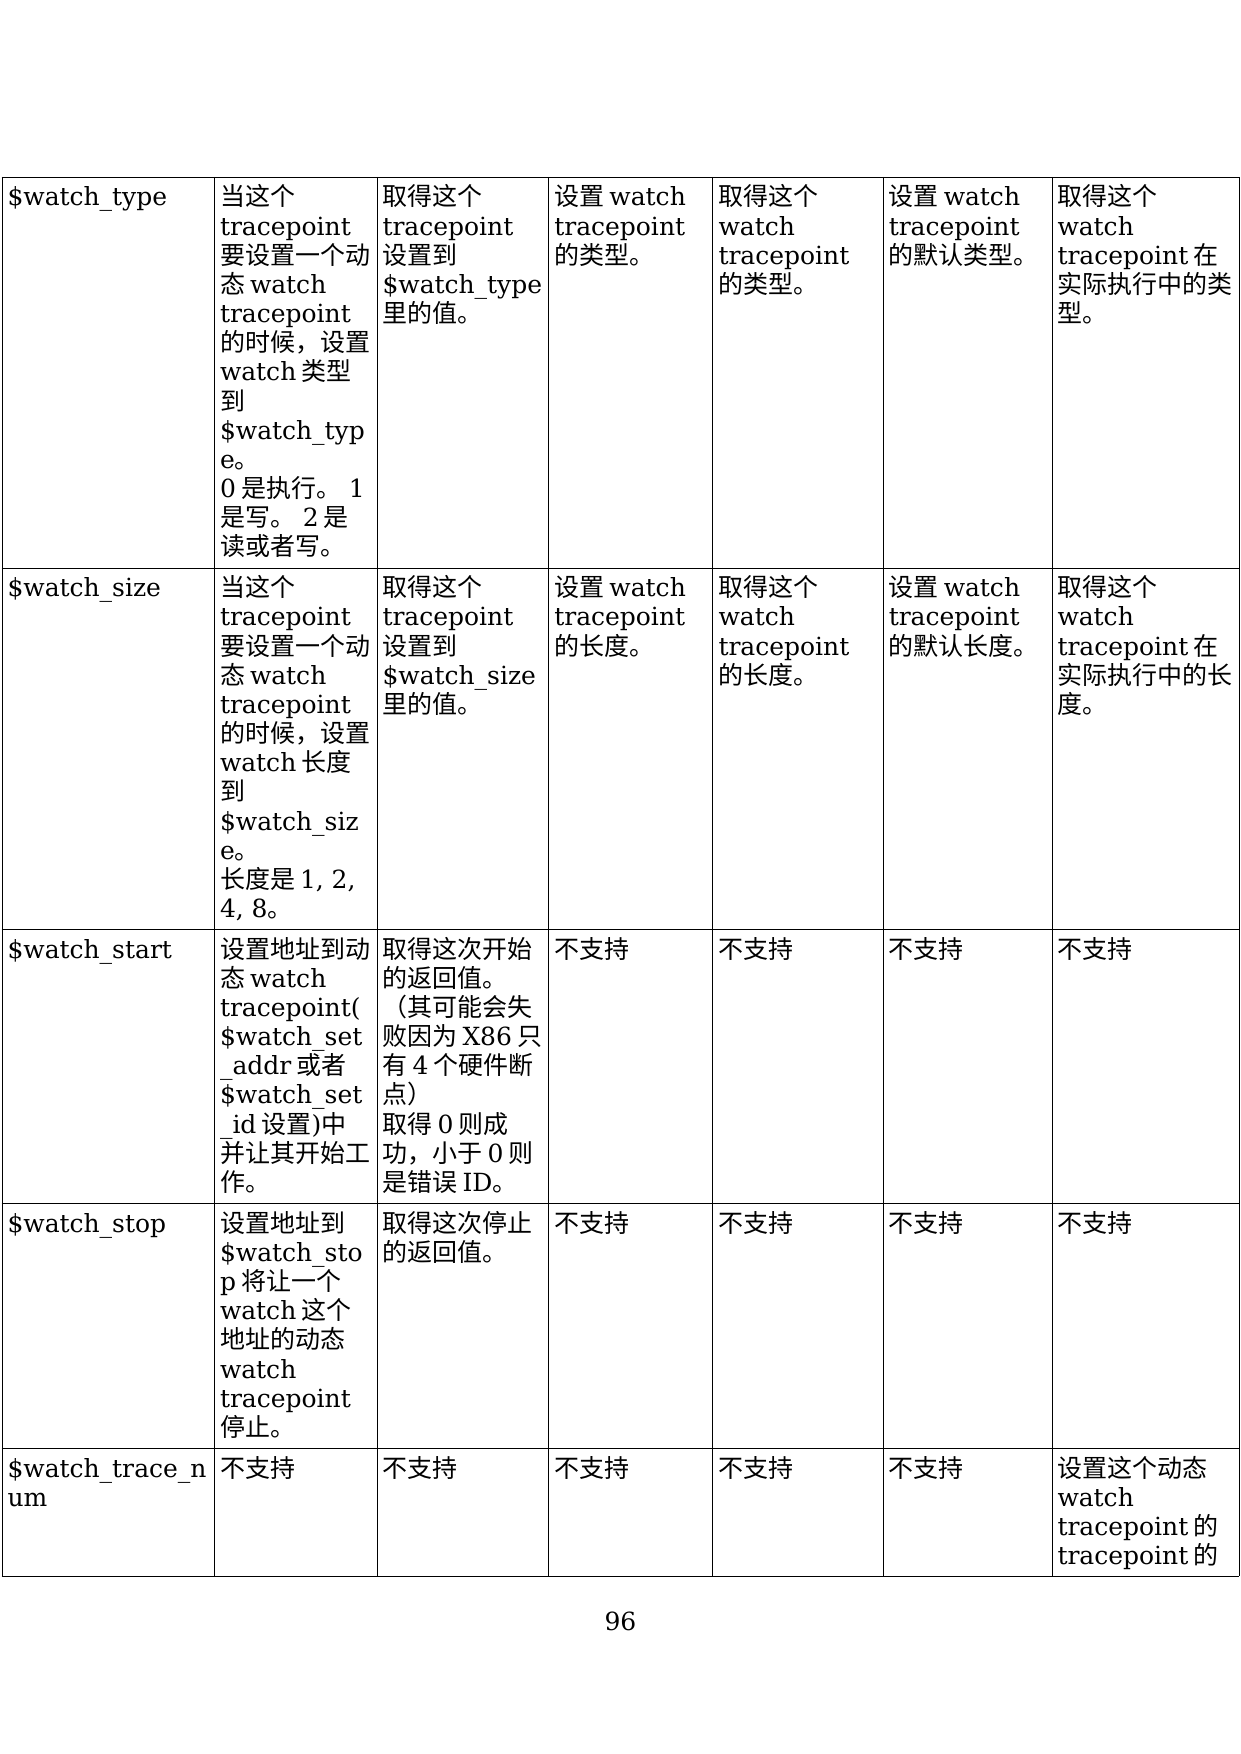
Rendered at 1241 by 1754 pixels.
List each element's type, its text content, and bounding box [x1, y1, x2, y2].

table_cell 不支持 [378, 1449, 548, 1576]
table_cell 不支持 [549, 930, 712, 1203]
table_cell 设置watch tracepoint的默认类型。 [884, 178, 1052, 567]
table_cell $watch_start [3, 930, 214, 1203]
table_cell 不支持 [549, 1449, 712, 1576]
table_cell 取得这个tracepoint设置到$watch_type里的值。 [378, 178, 548, 567]
table_cell 设置地址到动态watch tracepoint($watch_set_addr或者$watch_set_id设置)中并让其开始工作。 [215, 930, 377, 1203]
table_cell 不支持 [1053, 1204, 1239, 1448]
table_cell 不支持 [884, 1204, 1052, 1448]
table_cell 取得这个watch tracepoint的长度。 [713, 569, 883, 929]
table_cell 不支持 [884, 930, 1052, 1203]
table_cell 不支持 [713, 930, 883, 1203]
table_cell $watch_type [3, 178, 214, 567]
table_cell 取得这个watch tracepoint在实际执行中的类型。 [1053, 178, 1239, 567]
table_cell 取得这次停止的返回值。 [378, 1204, 548, 1448]
table_cell 当这个tracepoint要设置一个动态watch tracepoint的时候，设置watch类型到$watch_type。 0是执行。 1是写。 2是读或者写。 [215, 178, 377, 567]
table_cell 设置地址到$watch_stop将让一个watch这个地址的动态watch tracepoint停止。 [215, 1204, 377, 1448]
table_cell $watch_stop [3, 1204, 214, 1448]
table_cell 取得这次开始的返回值。 （其可能会失败因为X86只有4个硬件断点） 取得0则成功，小于0则是错误ID。 [378, 930, 548, 1203]
table_cell 不支持 [713, 1204, 883, 1448]
table_cell 取得这个watch tracepoint在实际执行中的长度。 [1053, 569, 1239, 929]
table_cell $watch_trace_num [3, 1449, 214, 1576]
table_cell 不支持 [884, 1449, 1052, 1576]
table_cell 取得这个tracepoint设置到$watch_size里的值。 [378, 569, 548, 929]
table_cell 不支持 [215, 1449, 377, 1576]
table_cell 不支持 [549, 1204, 712, 1448]
table_cell 当这个tracepoint要设置一个动态watch tracepoint的时候，设置watch长度到$watch_size。 长度是1, 2, 4, 8。 [215, 569, 377, 929]
table_cell 设置这个动态watch tracepoint的tracepoint的 [1053, 1449, 1239, 1576]
table_cell 不支持 [1053, 930, 1239, 1203]
table_cell $watch_size [3, 569, 214, 929]
table_cell 设置watch tracepoint的长度。 [549, 569, 712, 929]
table_cell 设置watch tracepoint的默认长度。 [884, 569, 1052, 929]
table_cell 不支持 [713, 1449, 883, 1576]
table_cell 设置watch tracepoint的类型。 [549, 178, 712, 567]
table_cell 取得这个watch tracepoint的类型。 [713, 178, 883, 567]
